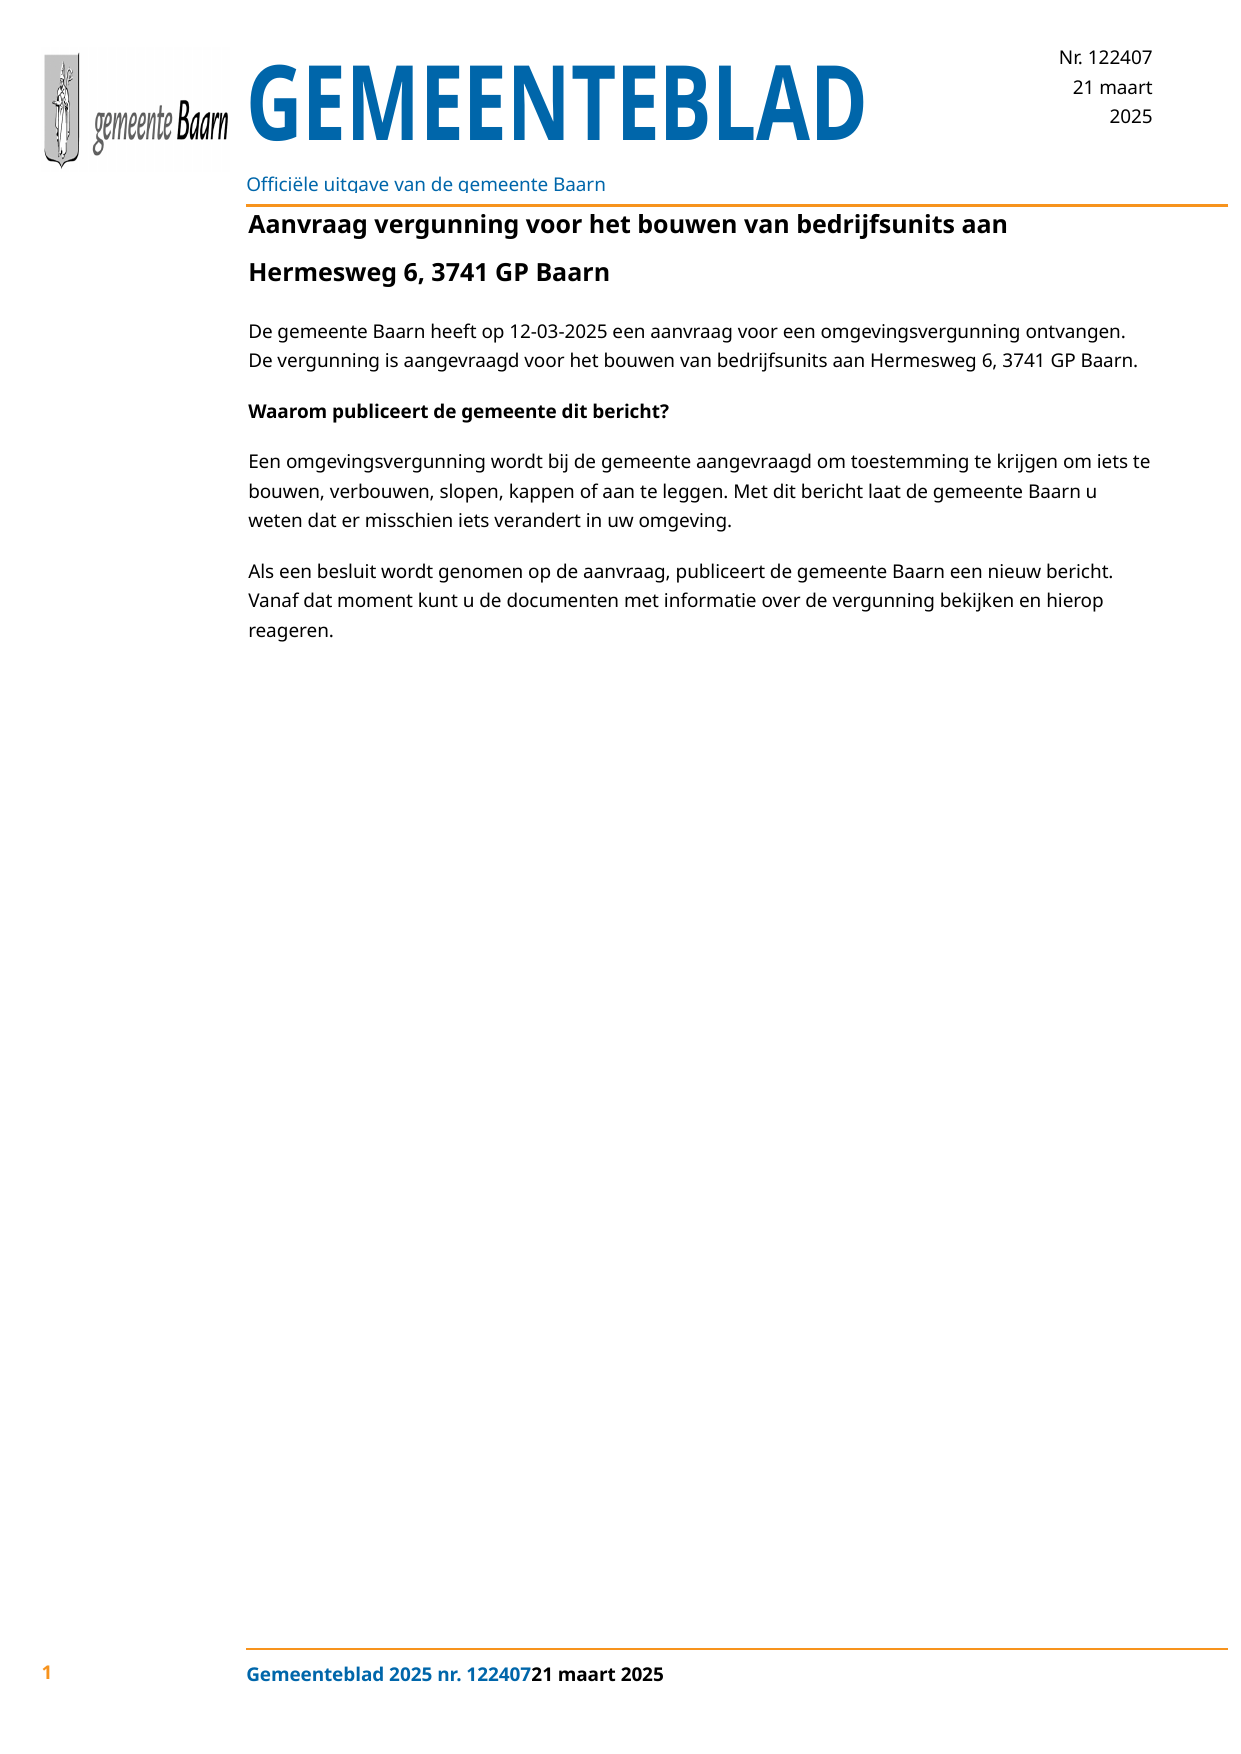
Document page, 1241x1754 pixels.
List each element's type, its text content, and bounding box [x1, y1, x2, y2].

text Als een besluit wordt genomen op de aanvraag, publiceert de gemeente Baarn een nieuw bericht. Vanaf dat moment kunt u de documenten met informatie over de vergunning bekijken en hierop reageren. [248, 558, 1152, 643]
text Waarom publiceert de gemeente dit bericht? [248, 398, 1152, 424]
picture [41, 47, 231, 172]
text De gemeente Baarn heeft op 12-03-2025 een aanvraag voor een omgevingsvergunning ontvangen. De vergunning is aangevraagd voor het bouwen van bedrijfsunits aan Hermesweg 6, 3741 GP Baarn. [248, 318, 1152, 373]
text Aanvraag vergunning voor het bouwen van bedrijfsunits aan Hermesweg 6, 3741 GP Baarn [248, 207, 1152, 288]
text Een omgevingsvergunning wordt bij de gemeente aangevraagd om toestemming te krijgen om iets te bouwen, verbouwen, slopen, kappen of aan te leggen. Met dit bericht laat de gemeente Baarn u weten dat er misschien iets verandert in uw omgeving. [248, 448, 1152, 533]
